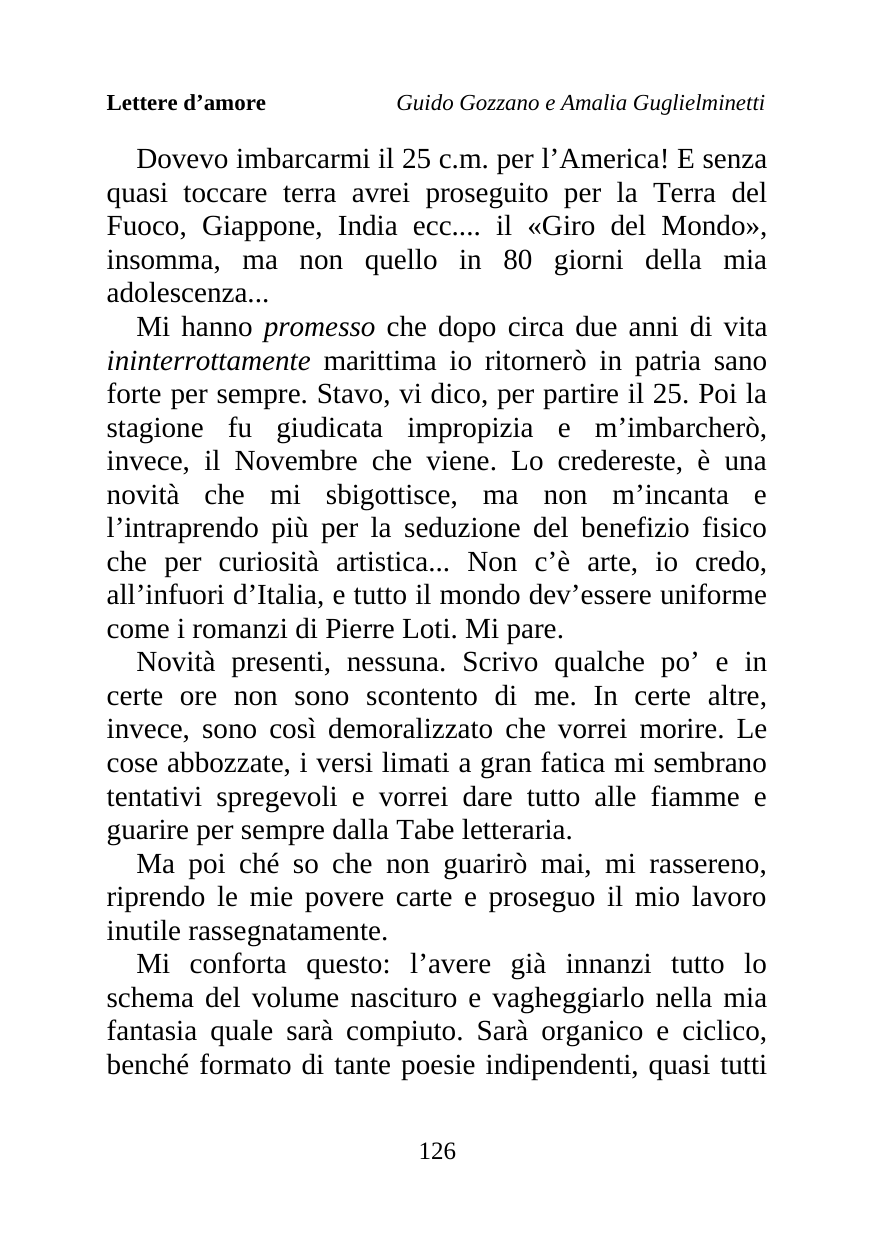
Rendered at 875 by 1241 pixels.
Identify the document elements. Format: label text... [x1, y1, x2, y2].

text Mi hanno promesso che dopo circa due anni di vita ininterrottamente marittima io ritornerò in patria sano forte per sempre. Stavo, vi dico, per partire il 25. Poi la stagione fu giudicata impropizia e m’imbarcherò, invece, il Novembre che viene. Lo credereste, è una novità che mi sbigottisce, ma non m’incanta e l’intraprendo più per la seduzione del benefizio fisico che per curiosità artistica... Non c’è arte, io credo, all’infuori d’Italia, e tutto il mondo dev’essere uniforme come i romanzi di Pierre Loti. Mi pare. [106, 309, 768, 644]
text Dovevo imbarcarmi il 25 c.m. per l’America! E senza quasi toccare terra avrei proseguito per la Terra del Fuoco, Giappone, India ecc.... il «Giro del Mondo», insomma, ma non quello in 80 giorni della mia adolescenza... [106, 141, 768, 309]
text Ma poi ché so che non guarirò mai, mi rassereno, riprendo le mie povere carte e proseguo il mio lavoro inutile rassegnatamente. [106, 846, 768, 946]
text Mi conforta questo: l’avere già innanzi tutto lo schema del volume nascituro e vagheggiarlo nella mia fantasia quale sarà compiuto. Sarà organico e ciclico, benché formato di tante poesie indipendenti, quasi tutti [106, 946, 768, 1081]
text Novità presenti, nessuna. Scrivo qualche po’ e in certe ore non sono scontento di me. In certe altre, invece, sono così demoralizzato che vorrei morire. Le cose abbozzate, i versi limati a gran fatica mi sembrano tentativi spregevoli e vorrei dare tutto alle fiamme e guarire per sempre dalla Tabe letteraria. [106, 644, 768, 846]
